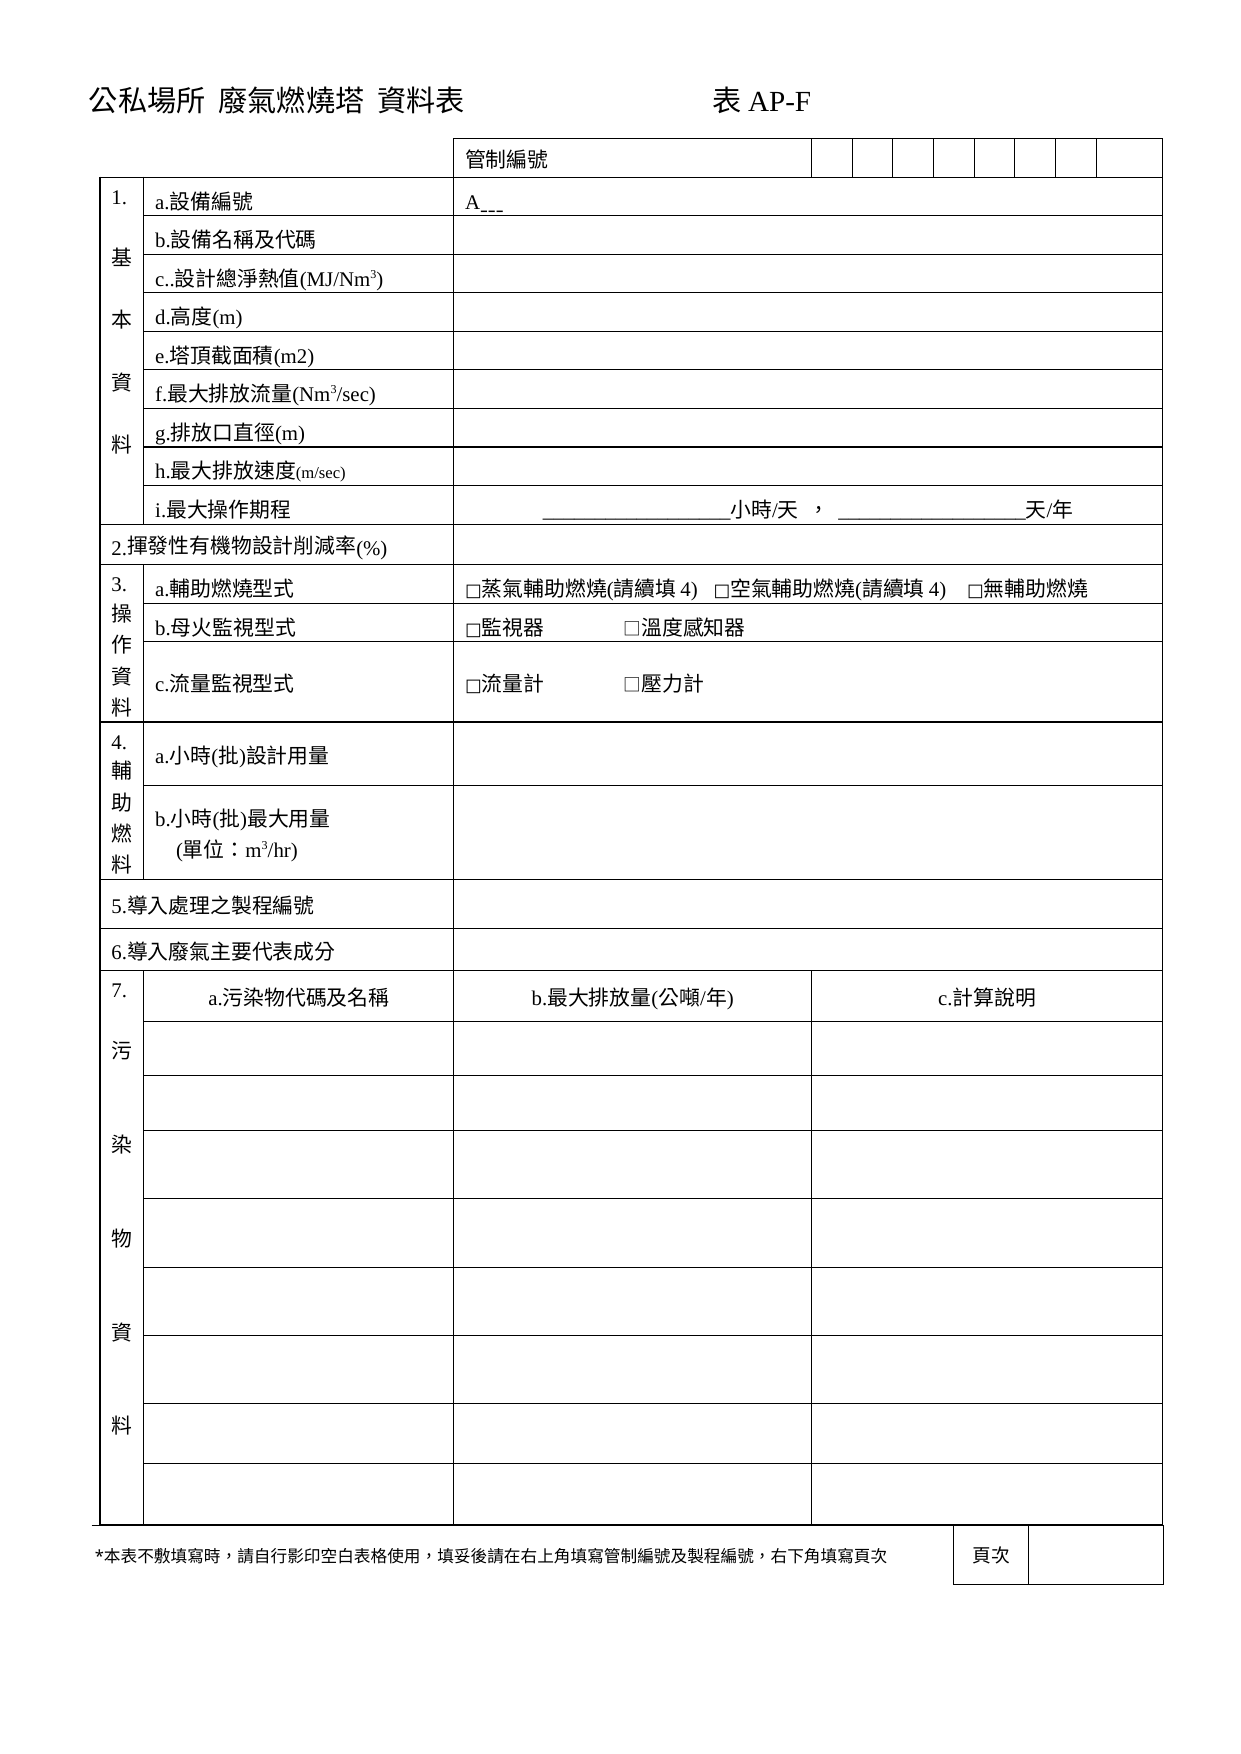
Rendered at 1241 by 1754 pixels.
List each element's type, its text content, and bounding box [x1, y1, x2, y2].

table_cell [1163, 408, 1167, 446]
table_cell [454, 409, 1162, 446]
table_cell [454, 216, 1162, 254]
table_cell b.小時(批)最大用量 (單位：m3/hr) [144, 786, 453, 879]
table_cell e.塔頂截面積(m2) [144, 332, 453, 369]
text 公私場所 廢氣燃燒塔 資料表 表AP-F [89, 61, 1163, 137]
table_cell __________________小時/天 ， __________________天/年 [454, 486, 1162, 523]
table_cell 2.揮發性有機物設計削減率(%) [101, 525, 453, 564]
table_cell [144, 1268, 453, 1335]
table_cell [144, 1336, 453, 1403]
table_cell [454, 255, 1162, 292]
table_cell b.設備名稱及代碼 [144, 216, 453, 254]
table_cell [144, 1199, 453, 1267]
table_cell [454, 1131, 811, 1198]
table_cell d.高度(m) [144, 293, 453, 331]
table_cell [1163, 1130, 1167, 1198]
table_cell 7. 污 染 物 資 料 [101, 971, 143, 1524]
table_cell [454, 525, 1162, 564]
table_header [812, 139, 852, 177]
table_cell [1163, 564, 1167, 603]
table_header [1056, 139, 1096, 177]
table_header 頁次 [954, 1526, 1028, 1584]
table_cell [454, 370, 1162, 408]
table_cell [812, 1199, 1162, 1267]
table_header [144, 138, 453, 177]
table_cell [454, 880, 1162, 928]
table_cell [1163, 721, 1167, 785]
table_cell [1163, 785, 1167, 879]
table_cell i.最大操作期程 [144, 486, 453, 523]
table_cell [1163, 1403, 1167, 1463]
table_cell 6.導入廢氣主要代表成分 [101, 929, 453, 970]
table_cell h.最大排放速度(m/sec) [144, 448, 453, 485]
table_cell [1163, 1267, 1167, 1335]
table_cell [1163, 928, 1167, 970]
table_cell a.輔助燃燒型式 [144, 565, 453, 603]
table_cell [454, 786, 1162, 879]
table_cell [812, 1464, 1162, 1524]
table_cell □監視器 □溫度感知器 [454, 604, 1162, 641]
table_cell [1163, 485, 1167, 523]
table_cell a.設備編號 [144, 178, 453, 215]
table_cell [454, 723, 1162, 785]
table_header *本表不敷填寫時，請自行影印空白表格使用，填妥後請在右上角填寫管制編號及製程編號，右下角填寫頁次 [92, 1526, 953, 1584]
table_cell [1163, 215, 1167, 254]
table_cell c..設計總淨熱值(MJ/Nm3) [144, 255, 453, 292]
table_cell [1163, 641, 1167, 721]
table_cell [1163, 603, 1167, 641]
table_cell f.最大排放流量(Nm3/sec) [144, 370, 453, 408]
table_cell [454, 1022, 811, 1075]
table_cell 1. 基 本 資 料 [101, 178, 143, 523]
table_cell [812, 1022, 1162, 1075]
table_cell [454, 1404, 811, 1463]
table_header [100, 138, 144, 177]
table_header [853, 139, 892, 177]
table_cell [454, 1336, 811, 1403]
table_cell Aˍˍˍ [454, 178, 1162, 215]
table_cell [1163, 879, 1167, 928]
table_header [1097, 139, 1162, 177]
table_cell [454, 1199, 811, 1267]
table_cell [1163, 1335, 1167, 1403]
table_cell c.計算說明 [812, 971, 1162, 1021]
table_cell [454, 929, 1162, 970]
table_header [1029, 1526, 1163, 1584]
table_cell [1163, 292, 1167, 331]
table_cell [812, 1131, 1162, 1198]
table_header [1015, 139, 1055, 177]
table_cell [144, 1464, 453, 1524]
table_cell a.污染物代碼及名稱 [144, 971, 453, 1021]
table_cell b.母火監視型式 [144, 604, 453, 641]
table_cell [812, 1076, 1162, 1130]
table_header 管制編號 [454, 139, 811, 177]
table_cell [454, 1268, 811, 1335]
table_header [893, 139, 933, 177]
table_cell [1163, 1075, 1167, 1130]
table_cell [1163, 1463, 1167, 1524]
table_cell [454, 448, 1162, 485]
table_header [1163, 138, 1167, 177]
table_cell [1163, 1198, 1167, 1267]
table_cell □蒸氣輔助燃燒(請續填4) □空氣輔助燃燒(請續填4) □無輔助燃燒 [454, 565, 1162, 603]
table_cell [454, 1464, 811, 1524]
table_cell [144, 1131, 453, 1198]
table_cell [812, 1336, 1162, 1403]
table_cell □流量計 □壓力計 [454, 642, 1162, 721]
table_cell [1163, 970, 1167, 1021]
table_cell 5.導入處理之製程編號 [101, 880, 453, 928]
table_cell [1163, 331, 1167, 369]
table_cell a.小時(批)設計用量 [144, 723, 453, 785]
table_cell [454, 332, 1162, 369]
table_cell 4. 輔 助 燃料 [101, 723, 143, 879]
table_cell [144, 1404, 453, 1463]
table_cell [812, 1268, 1162, 1335]
table_header [975, 139, 1014, 177]
table_header [934, 139, 974, 177]
table_cell [144, 1022, 453, 1075]
table_cell [812, 1404, 1162, 1463]
table_cell g.排放口直徑(m) [144, 409, 453, 446]
table_cell [454, 1076, 811, 1130]
table_cell [1163, 369, 1167, 408]
table_cell c.流量監視型式 [144, 642, 453, 721]
table_cell [144, 1076, 453, 1130]
table_cell [454, 293, 1162, 331]
table_cell [1163, 524, 1167, 564]
table_cell 3. 操 作 資 料 [101, 565, 143, 721]
table_cell [1163, 254, 1167, 292]
table_cell [1163, 1021, 1167, 1075]
table_cell [1163, 177, 1167, 215]
table_cell b.最大排放量(公噸/年) [454, 971, 811, 1021]
table_cell [1163, 446, 1167, 485]
